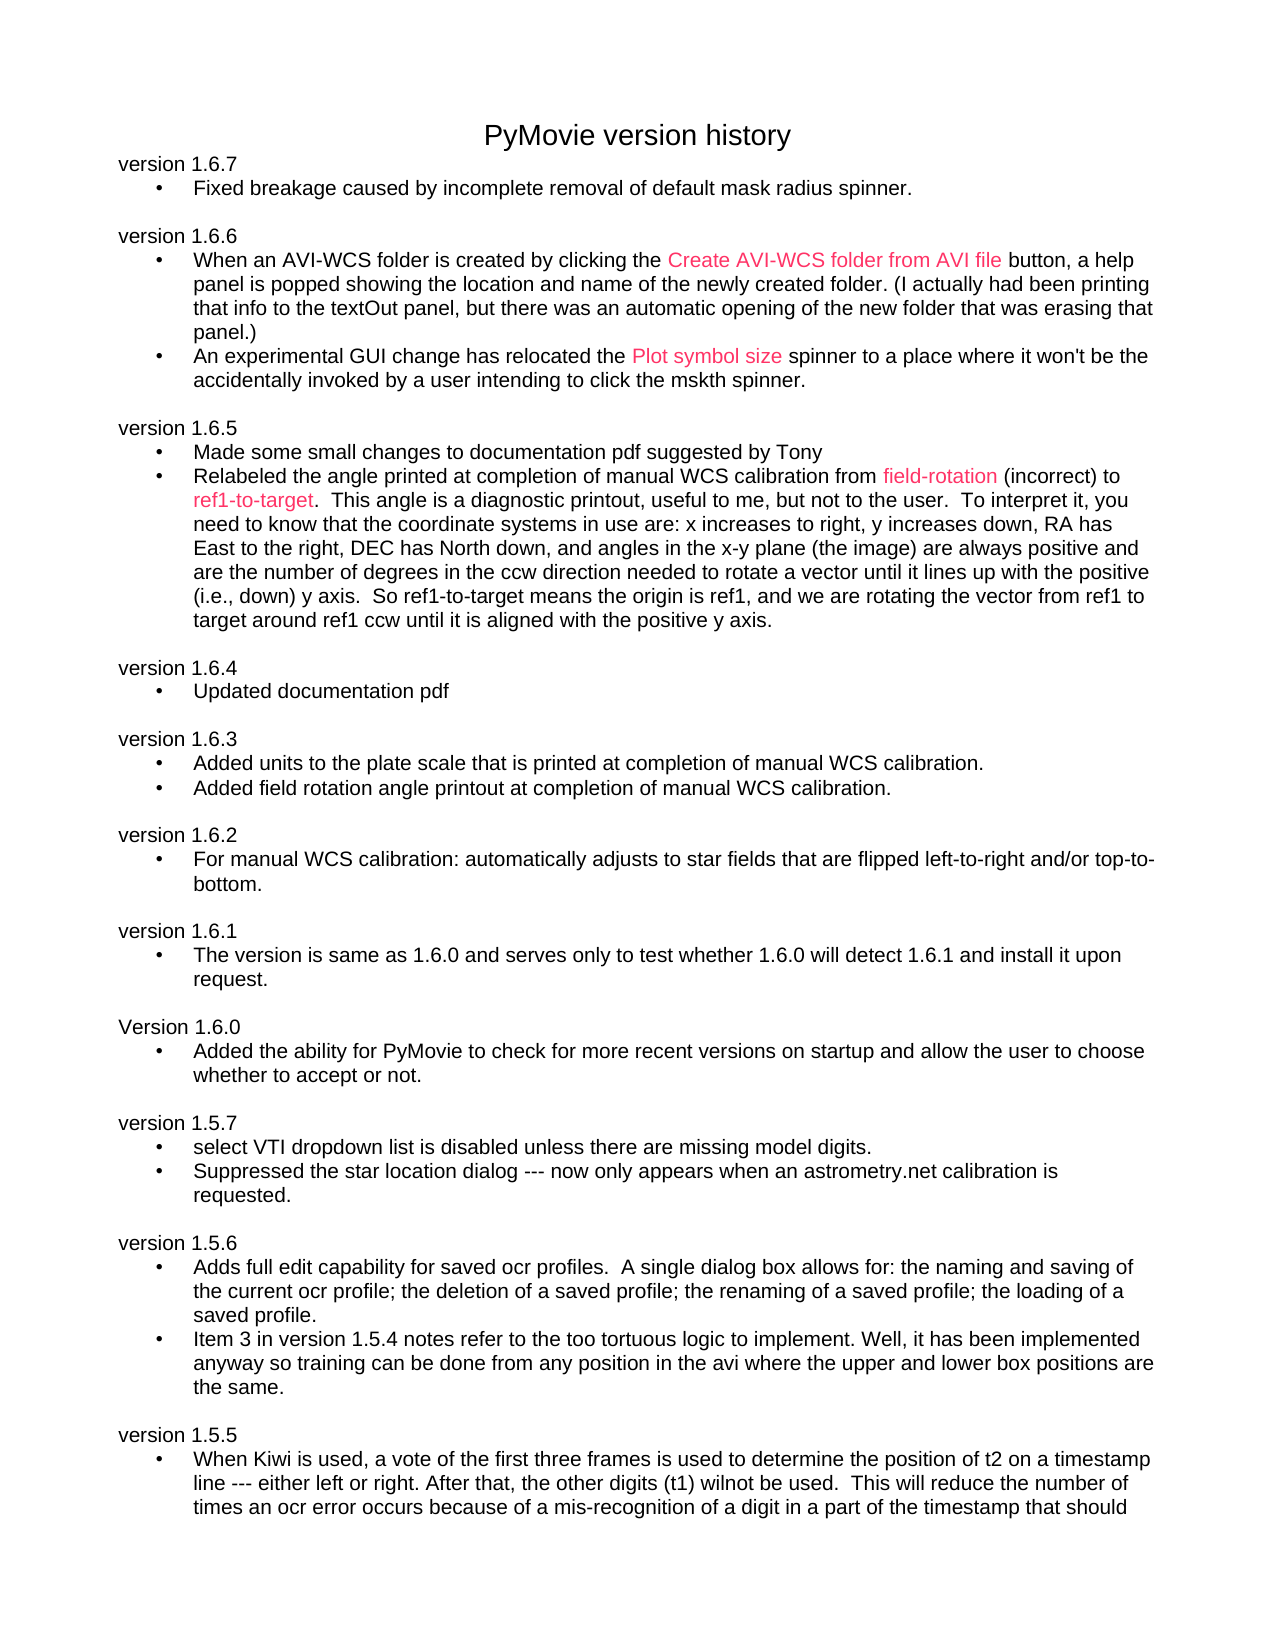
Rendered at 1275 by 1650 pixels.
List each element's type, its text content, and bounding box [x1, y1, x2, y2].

list Item 3 in version 1.5.4 notes refer to the too tortuous logic to implement. Well, it has been implemented anyway so training can be done from any position in the avi where the upper and lower box positions are the same. [156, 1327, 1157, 1423]
text version 1.5.6 [118, 1231, 1157, 1255]
list select VTI dropdown list is disabled unless there are missing model digits. [156, 1135, 1157, 1159]
text PyMovie version history [118, 118, 1157, 152]
list When Kiwi is used, a vote of the first three frames is used to determine the position of t2 on a timestamp line --- either left or right. After that, the other digits (t1) wilnot be used. This will reduce the number of times an ocr error occurs because of a mis-recognition of a digit in a part of the timestamp that should [156, 1447, 1157, 1519]
list For manual WCS calibration: automatically adjusts to star fields that are flipped left-to-right and/or top-to-bottom. [156, 847, 1157, 919]
list Adds full edit capability for saved ocr profiles. A single dialog box allows for: the naming and saving of the current ocr profile; the deletion of a saved profile; the renaming of a saved profile; the loading of a saved profile. [156, 1255, 1157, 1327]
list Added the ability for PyMovie to check for more recent versions on startup and allow the user to choose whether to accept or not. [156, 1039, 1157, 1111]
text version 1.6.5 [118, 416, 1157, 439]
text version 1.6.1 [118, 919, 1157, 943]
list Relabeled the angle printed at completion of manual WCS calibration from field-rotation (incorrect) to ref1-to-target. This angle is a diagnostic printout, useful to me, but not to the user. To interpret it, you need to know that the coordinate systems in use are: x increases to right, y increases down, RA has East to the right, DEC has North down, and angles in the x-y plane (the image) are always positive and are the number of degrees in the ccw direction needed to rotate a vector until it lines up with the positive (i.e., down) y axis. So ref1-to-target means the origin is ref1, and we are rotating the vector from ref1 to target around ref1 ccw until it is aligned with the positive y axis. [156, 463, 1157, 655]
text version 1.6.3 [118, 727, 1157, 751]
text version 1.5.5 [118, 1423, 1157, 1447]
text version 1.6.7 [118, 152, 1157, 176]
list An experimental GUI change has relocated the Plot symbol size spinner to a place where it won't be the accidentally invoked by a user intending to click the mskth spinner. [156, 343, 1157, 416]
list Suppressed the star location dialog --- now only appears when an astrometry.net calibration is requested. [156, 1159, 1157, 1231]
list Added field rotation angle printout at completion of manual WCS calibration. [156, 775, 1157, 823]
text version 1.6.4 [118, 655, 1157, 679]
text version 1.6.6 [118, 224, 1157, 248]
text Version 1.6.0 [118, 1015, 1157, 1039]
list Updated documentation pdf [156, 679, 1157, 727]
list Made some small changes to documentation pdf suggested by Tony [156, 439, 1157, 463]
list The version is same as 1.6.0 and serves only to test whether 1.6.0 will detect 1.6.1 and install it upon request. [156, 943, 1157, 1015]
text version 1.5.7 [118, 1111, 1157, 1135]
list Added units to the plate scale that is printed at completion of manual WCS calibration. [156, 751, 1157, 775]
list Fixed breakage caused by incomplete removal of default mask radius spinner. [156, 176, 1157, 224]
text version 1.6.2 [118, 823, 1157, 847]
list When an AVI-WCS folder is created by clicking the Create AVI-WCS folder from AVI file button, a help panel is popped showing the location and name of the newly created folder. (I actually had been printing that info to the textOut panel, but there was an automatic opening of the new folder that was erasing that panel.) [156, 248, 1157, 343]
